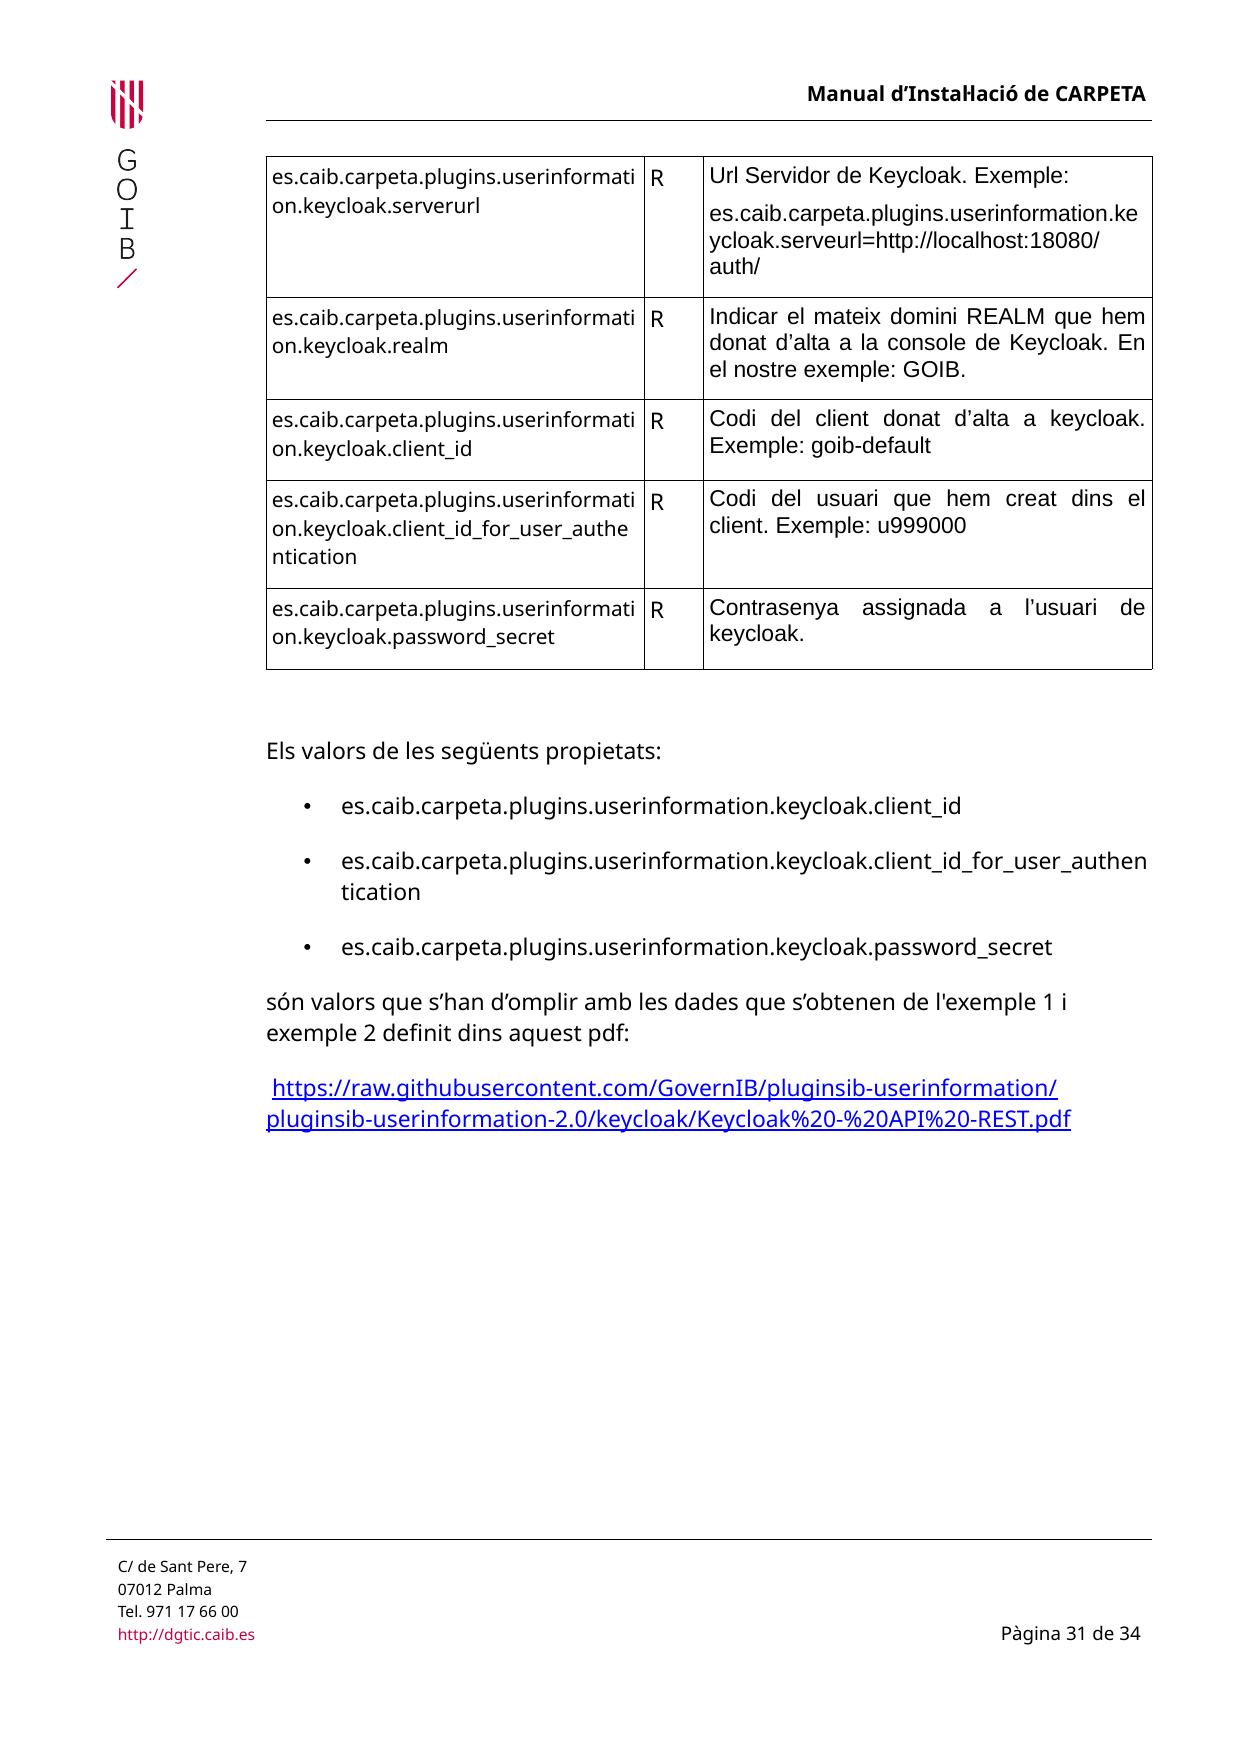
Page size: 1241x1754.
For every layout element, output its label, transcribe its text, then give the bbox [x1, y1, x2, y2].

table_cell Indicar el mateix domini REALM que hem donat d’alta a la console de Keycloak. En el nostre exemple: GOIB. [704, 298, 1152, 399]
table_cell Url Servidor de Keycloak. Exemple: es.caib.carpeta.plugins.userinformation.keycloak.serveurl=http://localhost:18080/auth/ [704, 157, 1152, 297]
table_cell Codi del usuari que hem creat dins el client. Exemple: u999000 [704, 481, 1152, 588]
picture [82, 57, 172, 319]
list es.caib.carpeta.plugins.userinformation.keycloak.password_secret [303, 931, 1152, 962]
table_cell es.caib.carpeta.plugins.userinformation.keycloak.serverurl [267, 157, 644, 297]
table_cell R [645, 400, 703, 479]
text Els valors de les següents propietats: [266, 735, 1152, 766]
table_cell es.caib.carpeta.plugins.userinformation.keycloak.password_secret [267, 589, 644, 668]
table_cell es.caib.carpeta.plugins.userinformation.keycloak.realm [267, 298, 644, 399]
table_cell Codi del client donat d’alta a keycloak. Exemple: goib-default [704, 400, 1152, 479]
table_cell R [645, 481, 703, 588]
list es.caib.carpeta.plugins.userinformation.keycloak.client_id_for_user_authentication [303, 845, 1152, 907]
table_cell es.caib.carpeta.plugins.userinformation.keycloak.client_id_for_user_authentication [267, 481, 644, 588]
table_cell R [645, 157, 703, 297]
text són valors que s’han d’omplir amb les dades que s’obtenen de l'exemple 1 i exemple 2 definit dins aquest pdf: [266, 986, 1152, 1048]
table_cell es.caib.carpeta.plugins.userinformation.keycloak.client_id [267, 400, 644, 479]
table_cell R [645, 298, 703, 399]
table_cell R [645, 589, 703, 668]
table_cell Contrasenya assignada a l’usuari de keycloak. [704, 589, 1152, 668]
text https://raw.githubusercontent.com/GovernIB/pluginsib-userinformation/pluginsib-userinformation-2.0/keycloak/Keycloak%20-%20API%20-REST.pdf [266, 1072, 1152, 1134]
list es.caib.carpeta.plugins.userinformation.keycloak.client_id [303, 790, 1152, 821]
